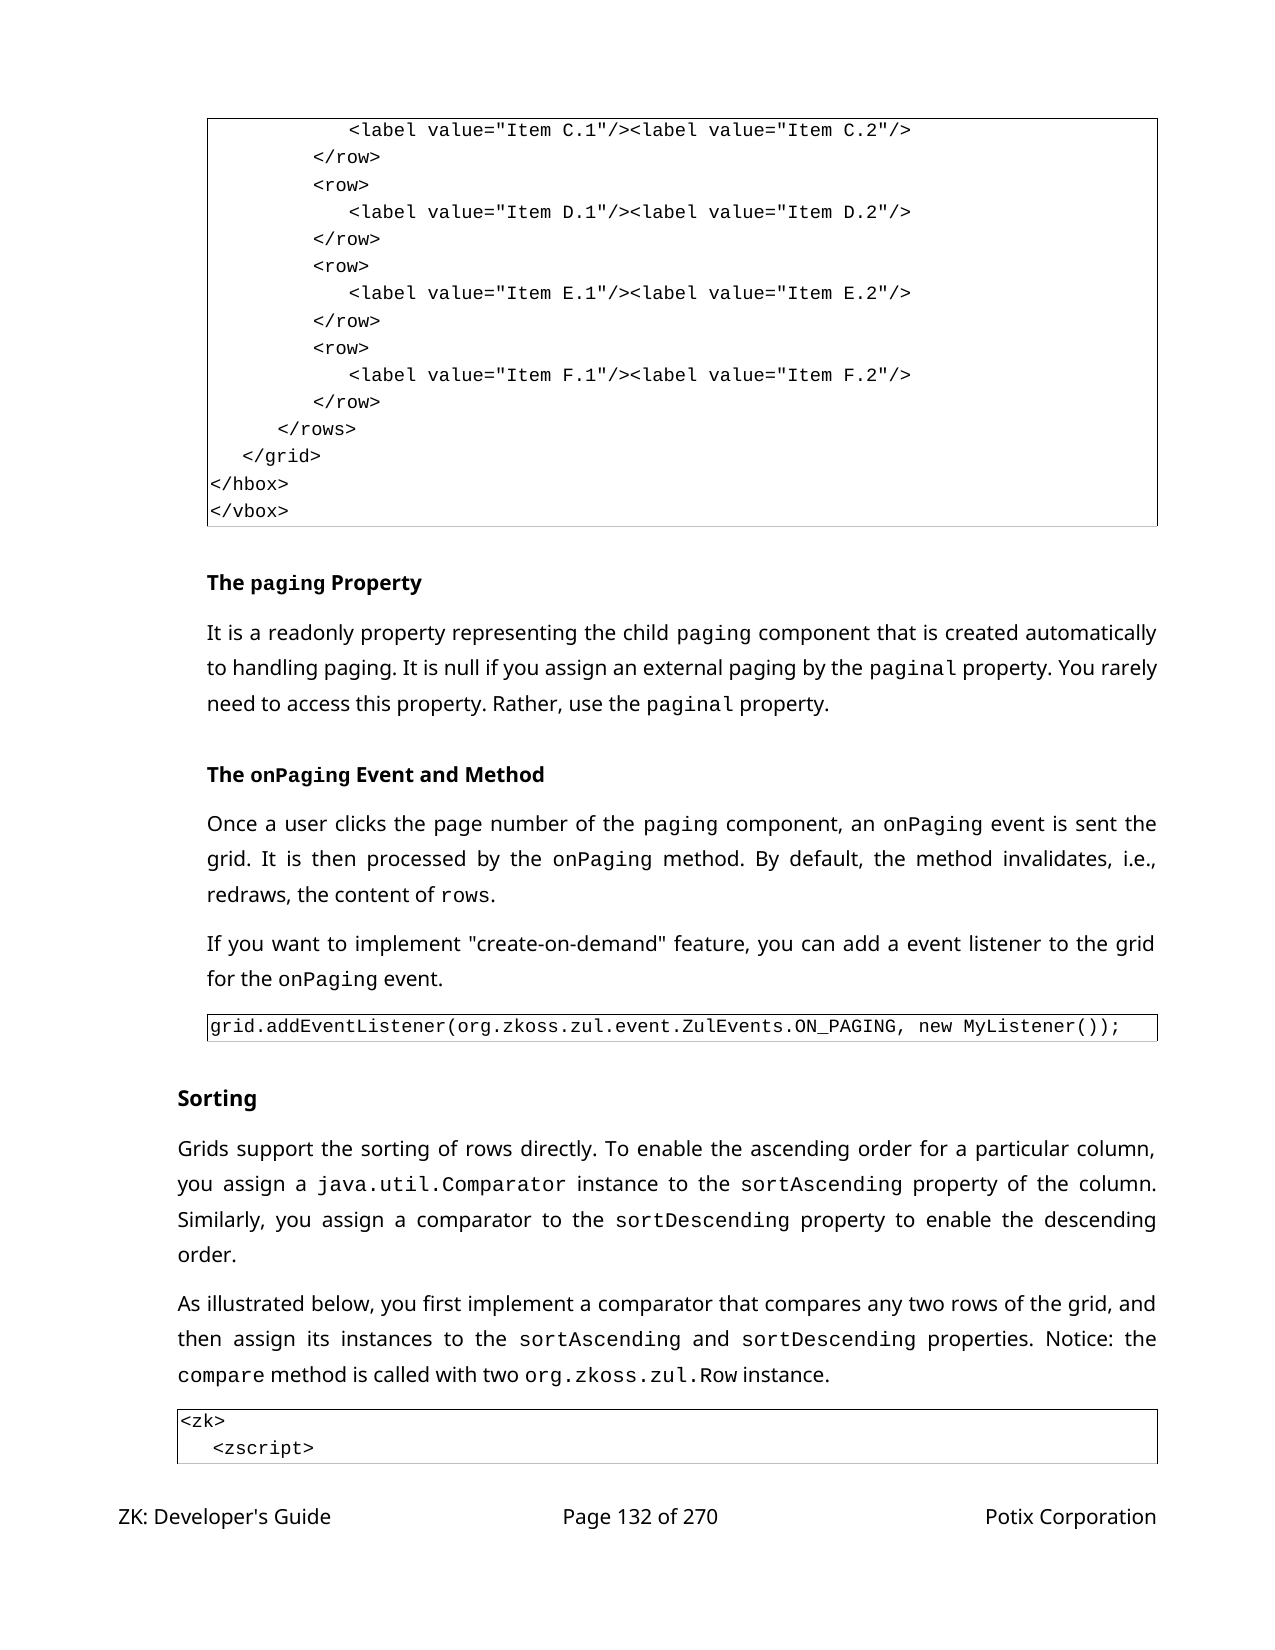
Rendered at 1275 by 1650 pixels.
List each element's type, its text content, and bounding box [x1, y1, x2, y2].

text <label value="Item D.1"/><label value="Item D.2"/> [208, 200, 1157, 224]
text </grid> [208, 444, 1157, 469]
text <label value="Item E.1"/><label value="Item E.2"/> [208, 281, 1157, 306]
text </row> [208, 145, 1157, 169]
text </hbox> [208, 472, 1157, 496]
text Once a user clicks the page number of the paging component, an onPaging event is sent the grid. It is then processed by the onPaging method. By default, the method invalidates, i.e., redraws, the content of rows. [207, 809, 1157, 908]
text grid.addEventListener(org.zkoss.zul.event.ZulEvents.ON_PAGING, new MyListener()); [208, 1015, 1157, 1041]
text <label value="Item F.1"/><label value="Item F.2"/> [208, 363, 1157, 387]
text As illustrated below, you first implement a comparator that compares any two rows of the grid, and then assign its instances to the sortAscending and sortDescending properties. Notice: the compare method is called with two org.zkoss.zul.Row instance. [177, 1289, 1157, 1388]
subtitle Sorting [177, 1083, 1157, 1113]
text </row> [208, 308, 1157, 333]
text </vbox> [208, 499, 1157, 526]
text </row> [208, 390, 1157, 414]
text Grids support the sorting of rows directly. To enable the ascending order for a particular column, you assign a java.util.Comparator instance to the sortAscending property of the column. Similarly, you assign a comparator to the sortDescending property to enable the descending order. [177, 1134, 1157, 1268]
text <row> [208, 172, 1157, 197]
text </rows> [208, 417, 1157, 441]
subtitle The onPaging Event and Method [207, 760, 1157, 788]
text <row> [208, 254, 1157, 278]
text If you want to implement "create-on-demand" feature, you can add a event listener to the grid for the onPaging event. [207, 929, 1157, 993]
text <zk> [178, 1410, 1157, 1433]
text </row> [208, 227, 1157, 251]
subtitle The paging Property [207, 568, 1157, 597]
text <zscript> [178, 1436, 1157, 1463]
text <label value="Item C.1"/><label value="Item C.2"/> [208, 119, 1157, 142]
text It is a readonly property representing the child paging component that is created automatically to handling paging. It is null if you assign an external paging by the paginal property. You rarely need to access this property. Rather, use the paginal property. [207, 618, 1157, 717]
text <row> [208, 336, 1157, 360]
